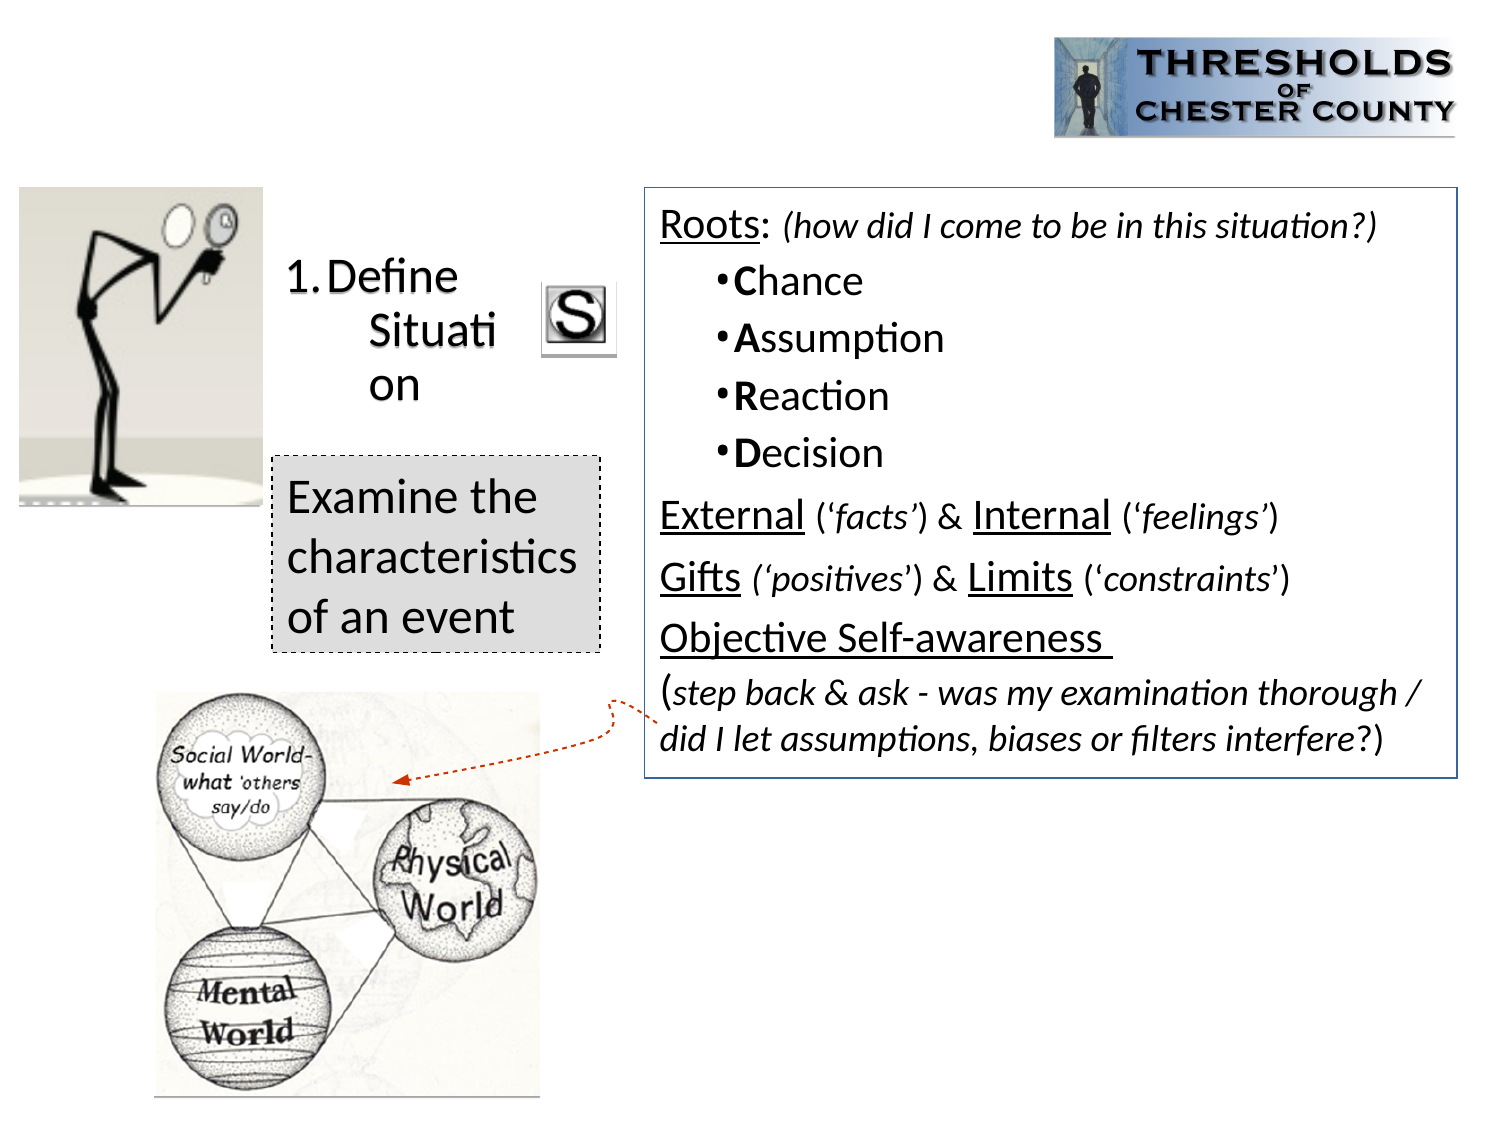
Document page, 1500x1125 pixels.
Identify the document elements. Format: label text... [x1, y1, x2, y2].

picture [541, 278, 617, 354]
picture [19, 187, 263, 505]
text_box Examine the characteristics of an event [271, 455, 601, 653]
text_box Roots: (how did I come to be in this situation?) Chance Assumption Reaction Decision External (‘facts’) & Internal (‘feelings’) Gifts (‘positives’) & Limits (‘constraints’) Objective Self-awareness (step back & ask - was my examination thorough / did I let assumptions, biases or filters interfere?) [644, 187, 1458, 778]
picture [154, 684, 542, 1096]
title Define Situation [269, 242, 524, 383]
picture [1054, 37, 1458, 136]
